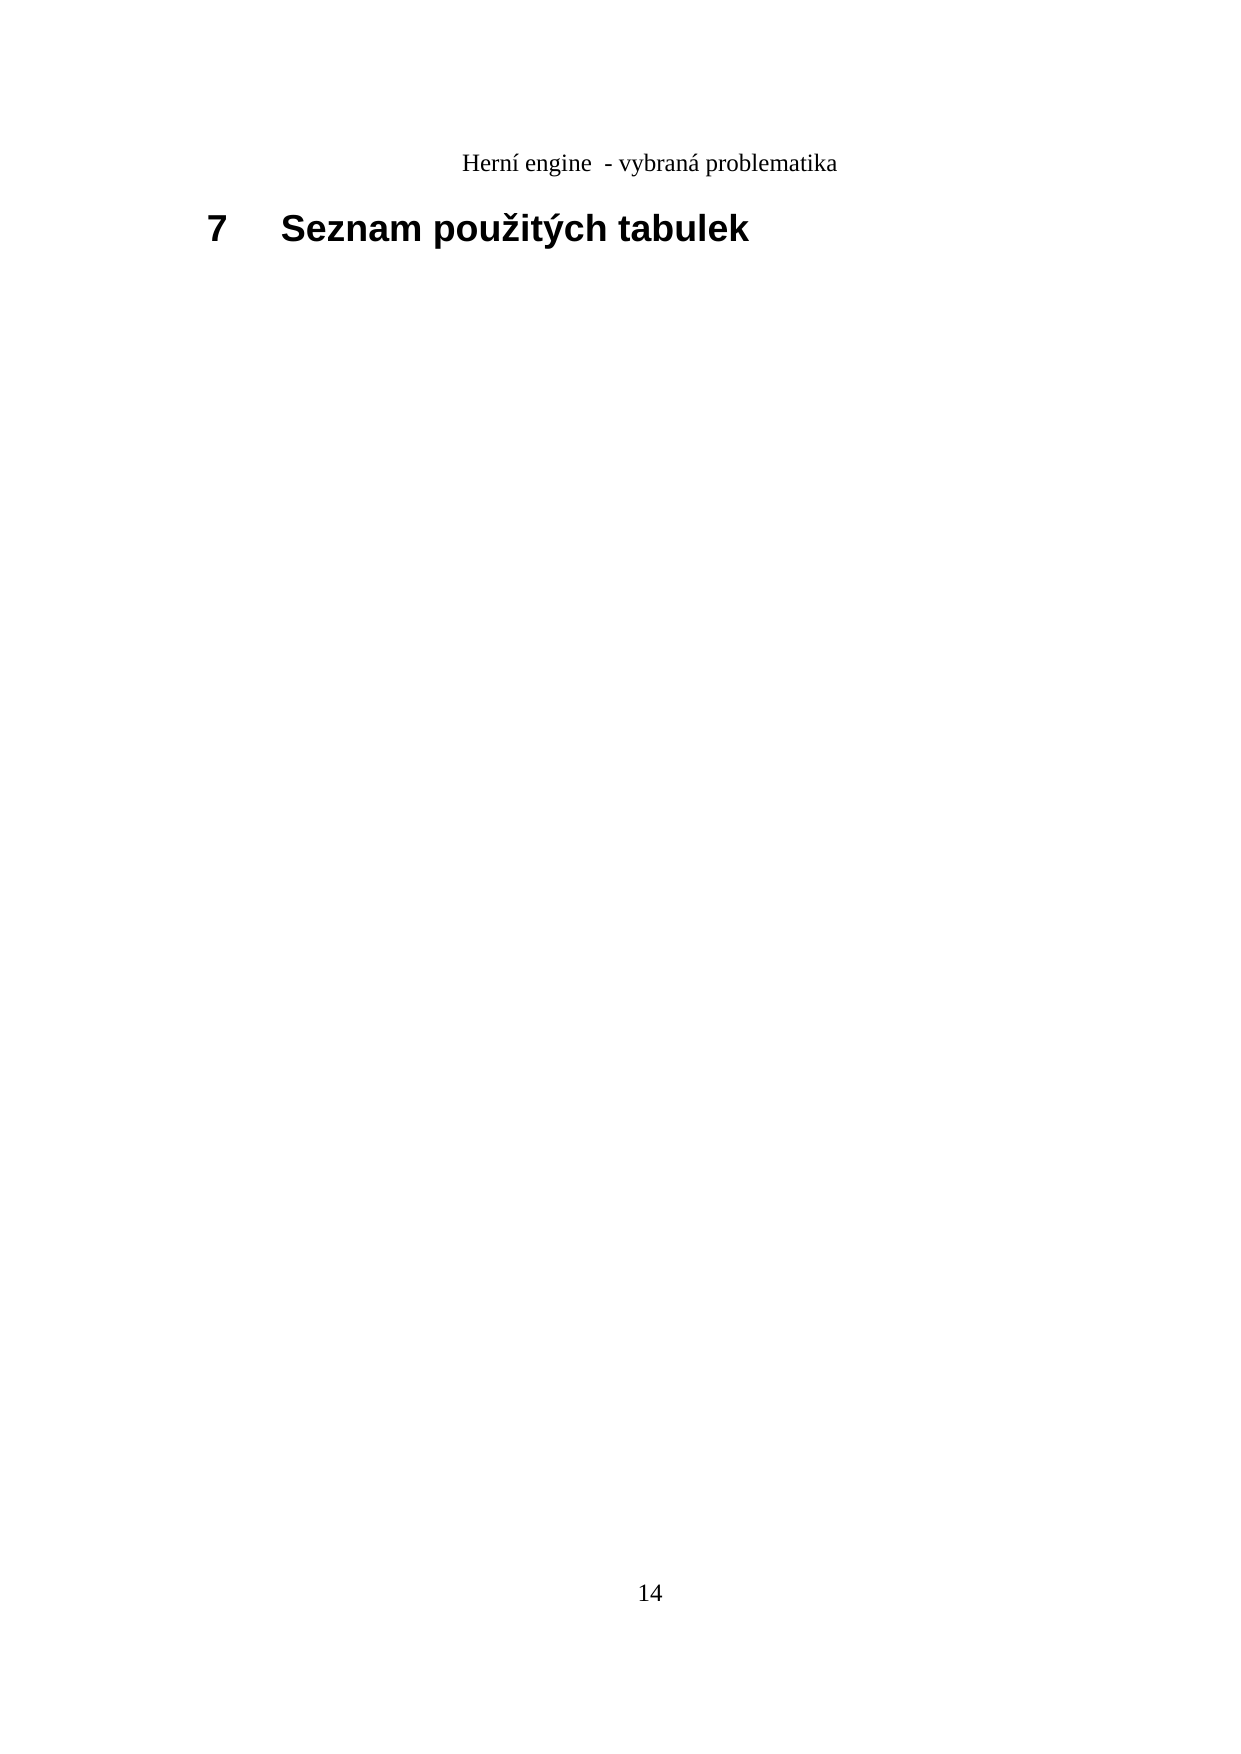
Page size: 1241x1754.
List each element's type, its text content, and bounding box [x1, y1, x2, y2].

subtitle Seznam použitých tabulek [207, 207, 1093, 250]
